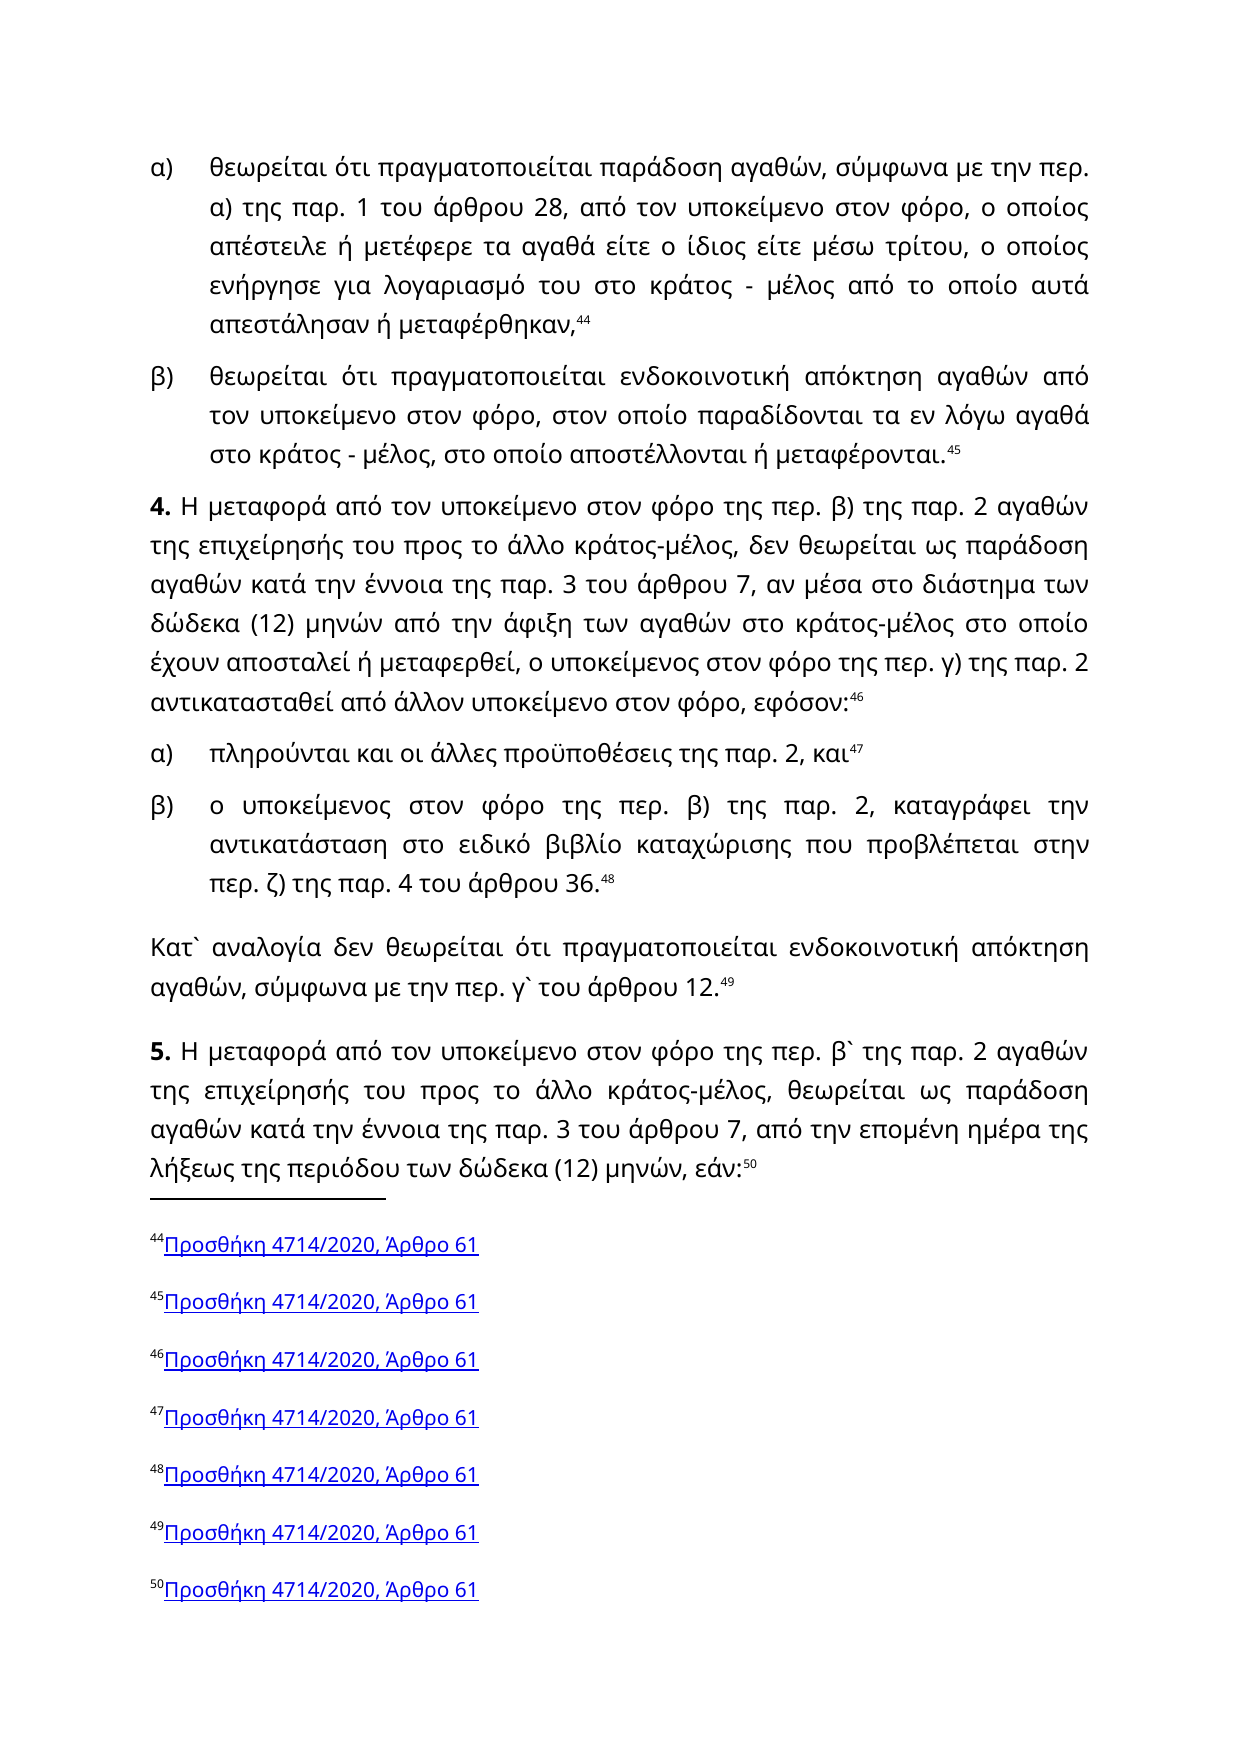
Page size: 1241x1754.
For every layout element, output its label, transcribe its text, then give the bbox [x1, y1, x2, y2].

list α) θεωρείται ότι πραγματοποιείται παράδοση αγαθών, σύμφωνα με την περ. α) της παρ. 1 του άρθρου 28, από τον υποκείμενο στον φόρο, ο οποίος απέστειλε ή μετέφερε τα αγαθά είτε ο ίδιος είτε μέσω τρίτου, ο οποίος ενήργησε για λογαριασμό του στο κράτος - μέλος από το οποίο αυτά απεστάλησαν ή μεταφέρθηκαν, [150, 150, 1090, 341]
text 5. Η μεταφορά από τον υποκείμενο στον φόρο της περ. β` της παρ. 2 αγαθών της επιχείρησής του προς το άλλο κράτος-μέλος, θεωρείται ως παράδοση αγαθών κατά την έννοια της παρ. 3 του άρθρου 7, από την επομένη ημέρα της λήξεως της περιόδου των δώδεκα (12) μηνών, εάν: [150, 1033, 1090, 1185]
text Προσθήκη 4714/2020, Άρθρο 61 [150, 1345, 1090, 1373]
text Προσθήκη 4714/2020, Άρθρο 61 [150, 1287, 1090, 1316]
list β) θεωρείται ότι πραγματοποιείται ενδοκοινοτική απόκτηση αγαθών από τον υποκείμενο στον φόρο, στον οποίο παραδίδονται τα εν λόγω αγαθά στο κράτος - μέλος, στο οποίο αποστέλλονται ή μεταφέρονται. [150, 358, 1090, 471]
text Προσθήκη 4714/2020, Άρθρο 61 [150, 1576, 1090, 1604]
text Προσθήκη 4714/2020, Άρθρο 61 [150, 1518, 1090, 1546]
text Προσθήκη 4714/2020, Άρθρο 61 [150, 1403, 1090, 1431]
text Κατ` αναλογία δεν θεωρείται ότι πραγματοποιείται ενδοκοινοτική απόκτηση αγαθών, σύμφωνα με την περ. γ` του άρθρου 12. [150, 930, 1090, 1003]
text Προσθήκη 4714/2020, Άρθρο 61 [150, 1460, 1090, 1489]
text Προσθήκη 4714/2020, Άρθρο 61 [150, 1230, 1090, 1258]
text 4. Η μεταφορά από τον υποκείμενο στον φόρο της περ. β) της παρ. 2 αγαθών της επιχείρησής του προς το άλλο κράτος-μέλος, δεν θεωρείται ως παράδοση αγαθών κατά την έννοια της παρ. 3 του άρθρου 7, αν μέσα στο διάστημα των δώδεκα (12) μηνών από την άφιξη των αγαθών στο κράτος-μέλος στο οποίο έχουν αποσταλεί ή μεταφερθεί, ο υποκείμενος στον φόρο της περ. γ) της παρ. 2 αντικατασταθεί από άλλον υποκείμενο στον φόρο, εφόσον: [150, 488, 1090, 718]
list α) πληρούνται και οι άλλες προϋποθέσεις της παρ. 2, και [150, 736, 1090, 770]
list β) ο υποκείμενος στον φόρο της περ. β) της παρ. 2, καταγράφει την αντικατάσταση στο ειδικό βιβλίο καταχώρισης που προβλέπεται στην περ. ζ) της παρ. 4 του άρθρου 36. [150, 787, 1090, 900]
